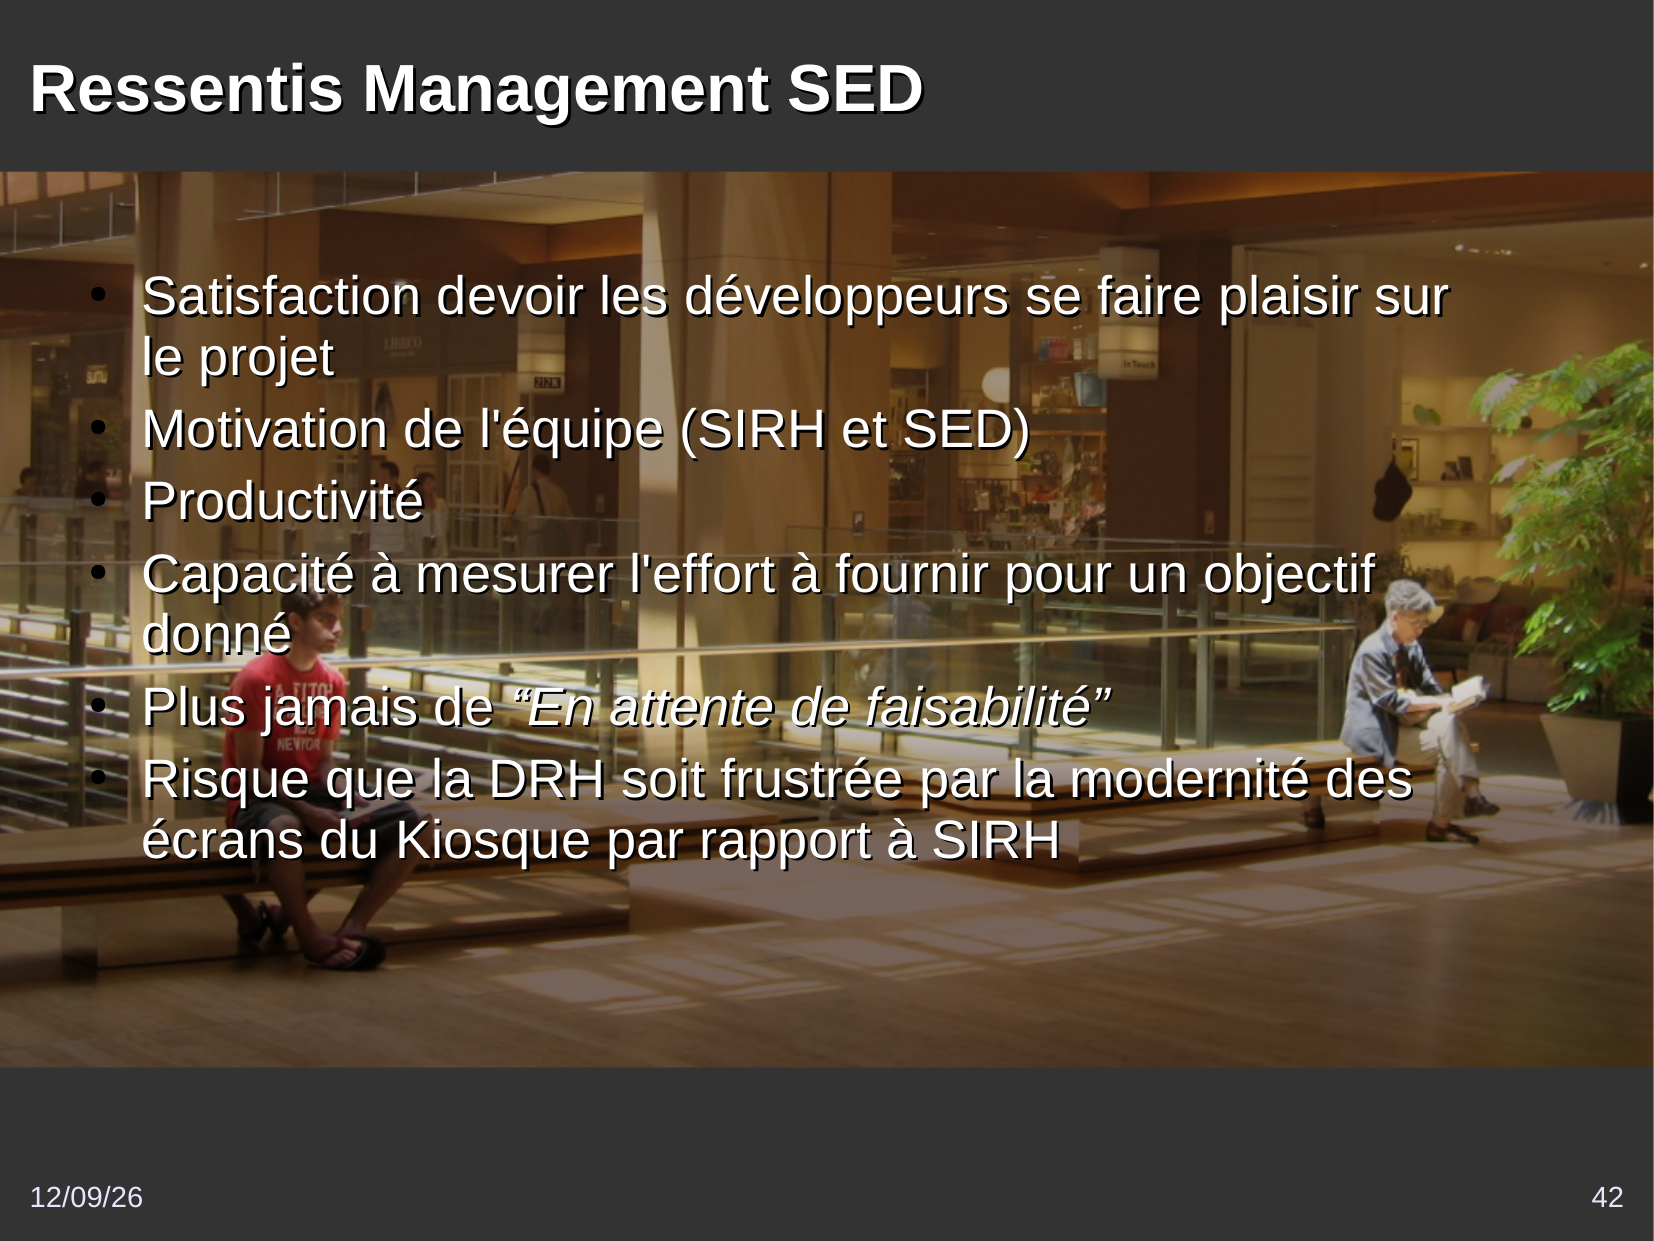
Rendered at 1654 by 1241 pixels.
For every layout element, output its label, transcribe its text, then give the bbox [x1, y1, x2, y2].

list Satisfaction devoir les développeurs se faire plaisir sur le projet Motivation de l'équipe (SIRH et SED) Productivité Capacité à mesurer l'effort à fournir pour un objectif donné Plus jamais de “En attente de faisabilité” Risque que la DRH soit frustrée par la modernité des écrans du Kiosque par rapport à SIRH [0, 265, 1477, 870]
title Ressentis Management SED [29, 0, 1506, 178]
picture [0, 0, 1654, 1241]
